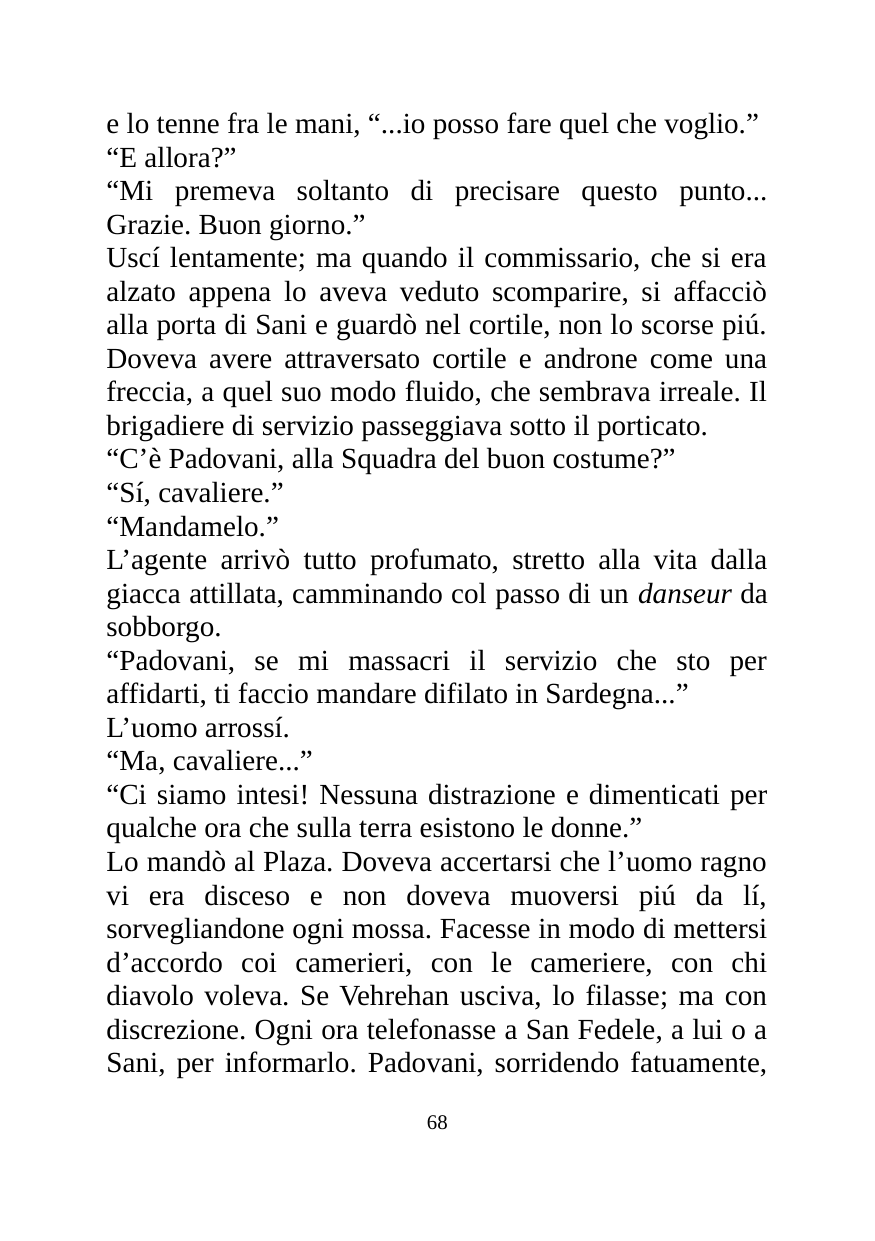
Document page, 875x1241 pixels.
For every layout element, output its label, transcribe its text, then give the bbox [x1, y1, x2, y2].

text “Mandamelo.” [106, 509, 768, 542]
text Lo mandò al Plaza. Doveva accertarsi che l’uomo ragno vi era disceso e non doveva muoversi piú da lí, sorvegliandone ogni mossa. Facesse in modo di mettersi d’accordo coi camerieri, con le cameriere, con chi diavolo voleva. Se Vehrehan usciva, lo filasse; ma con discrezione. Ogni ora telefonasse a San Fedele, a lui o a Sani, per informarlo. Padovani, sorridendo fatuamente, [106, 844, 768, 1079]
text “Sí, cavaliere.” [106, 475, 768, 509]
text “Ma, cavaliere...” [106, 743, 768, 777]
text “Mi premeva soltanto di precisare questo punto... Grazie. Buon giorno.” [106, 173, 768, 240]
text “C’è Padovani, alla Squadra del buon costume?” [106, 442, 768, 475]
text L’agente arrivò tutto profumato, stretto alla vita dalla giacca attillata, camminando col passo di un danseur da sobborgo. [106, 542, 768, 643]
text e lo tenne fra le mani, “...io posso fare quel che voglio.” [106, 106, 768, 140]
text L’uomo arrossí. [106, 710, 768, 743]
text “Ci siamo intesi! Nessuna distrazione e dimenticati per qualche ora che sulla terra esistono le donne.” [106, 777, 768, 844]
text “E allora?” [106, 140, 768, 173]
text Uscí lentamente; ma quando il commissario, che si era alzato appena lo aveva veduto scomparire, si affacciò alla porta di Sani e guardò nel cortile, non lo scorse piú. Doveva avere attraversato cortile e androne come una freccia, a quel suo modo fluido, che sembrava irreale. Il brigadiere di servizio passeggiava sotto il porticato. [106, 240, 768, 442]
text “Padovani, se mi massacri il servizio che sto per affidarti, ti faccio mandare difilato in Sardegna...” [106, 643, 768, 710]
